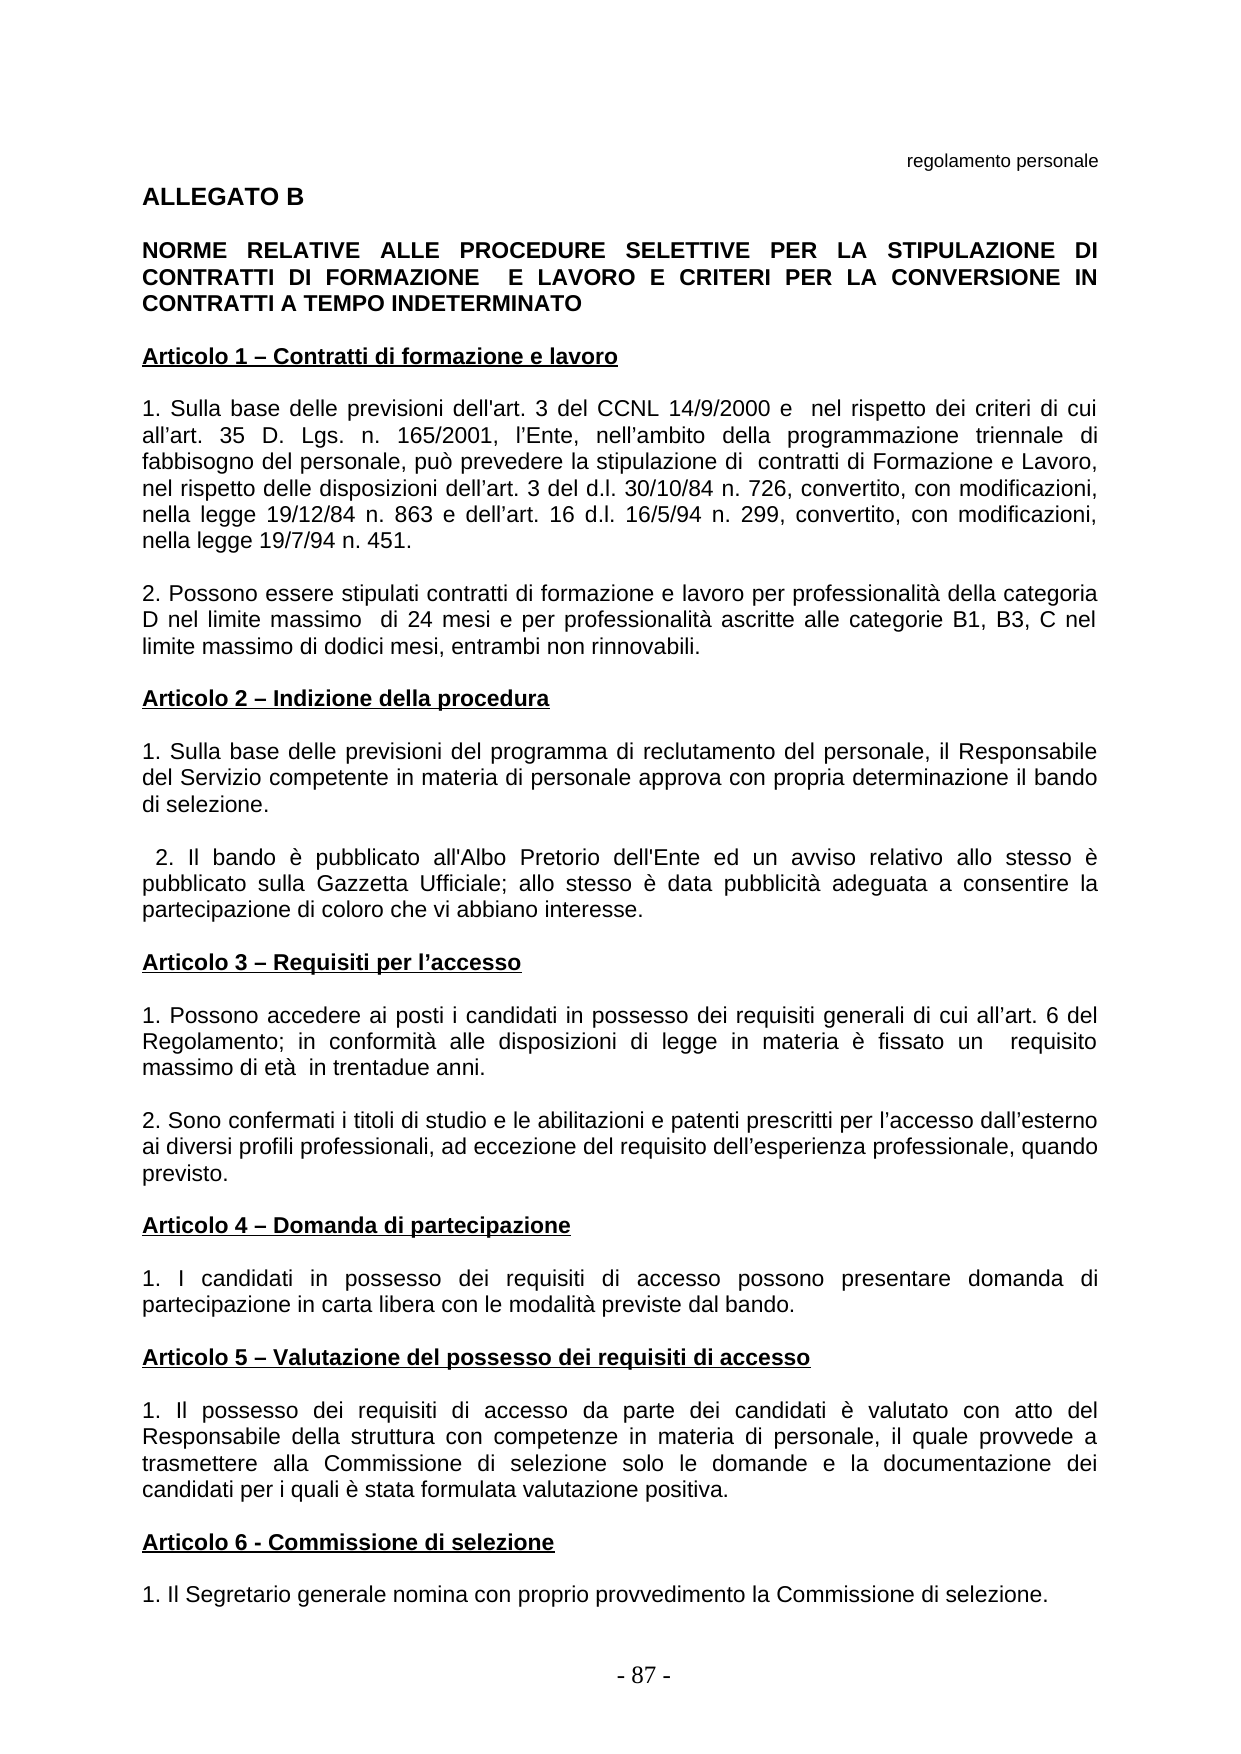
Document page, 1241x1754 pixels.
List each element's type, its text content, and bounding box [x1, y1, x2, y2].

subtitle Articolo 4 – Domanda di partecipazione [142, 1212, 1098, 1239]
text 1. Il Segretario generale nomina con proprio provvedimento la Commissione di selezione. [142, 1581, 1098, 1608]
text 2. Il bando è pubblicato all'Albo Pretorio dell'Ente ed un avviso relativo allo stesso è pubblicato sulla Gazzetta Ufficiale; allo stesso è data pubblicità adeguata a consentire la partecipazione di coloro che vi abbiano interesse. [142, 843, 1098, 922]
subtitle Articolo 5 – Valutazione del possesso dei requisiti di accesso [142, 1344, 1098, 1371]
text 1. I candidati in possesso dei requisiti di accesso possono presentare domanda di partecipazione in carta libera con le modalità previste dal bando. [142, 1265, 1098, 1318]
subtitle Articolo 3 – Requisiti per l’accesso [142, 949, 1098, 975]
text 1. Possono accedere ai posti i candidati in possesso dei requisiti generali di cui all’art. 6 del Regolamento; in conformità alle disposizioni di legge in materia è fissato un requisito massimo di età in trentadue anni. [142, 1002, 1098, 1081]
subtitle Articolo 6 - Commissione di selezione [142, 1529, 1098, 1555]
text ALLEGATO B [142, 182, 1098, 211]
text 1. Sulla base delle previsioni del programma di reclutamento del personale, il Responsabile del Servizio competente in materia di personale approva con propria determinazione il bando di selezione. [142, 738, 1098, 817]
text 1. Sulla base delle previsioni dell'art. 3 del CCNL 14/9/2000 e nel rispetto dei criteri di cui all’art. 35 D. Lgs. n. 165/2001, l’Ente, nell’ambito della programmazione triennale di fabbisogno del personale, può prevedere la stipulazione di contratti di Formazione e Lavoro, nel rispetto delle disposizioni dell’art. 3 del d.l. 30/10/84 n. 726, convertito, con modificazioni, nella legge 19/12/84 n. 863 e dell’art. 16 d.l. 16/5/94 n. 299, convertito, con modificazioni, nella legge 19/7/94 n. 451. [142, 395, 1098, 553]
text 2. Sono confermati i titoli di studio e le abilitazioni e patenti prescritti per l’accesso dall’esterno ai diversi profili professionali, ad eccezione del requisito dell’esperienza professionale, quando previsto. [142, 1107, 1098, 1186]
text 1. Il possesso dei requisiti di accesso da parte dei candidati è valutato con atto del Responsabile della struttura con competenze in materia di personale, il quale provvede a trasmettere alla Commissione di selezione solo le domande e la documentazione dei candidati per i quali è stata formulata valutazione positiva. [142, 1397, 1098, 1502]
subtitle Articolo 1 – Contratti di formazione e lavoro [142, 343, 1098, 369]
text NORME RELATIVE ALLE PROCEDURE SELETTIVE PER LA STIPULAZIONE DI CONTRATTI DI FORMAZIONE E LAVORO E CRITERI PER LA CONVERSIONE IN CONTRATTI A TEMPO INDETERMINATO [142, 237, 1098, 316]
subtitle Articolo 2 – Indizione della procedura [142, 685, 1098, 712]
text 2. Possono essere stipulati contratti di formazione e lavoro per professionalità della categoria D nel limite massimo di 24 mesi e per professionalità ascritte alle categorie B1, B3, C nel limite massimo di dodici mesi, entrambi non rinnovabili. [142, 580, 1098, 659]
